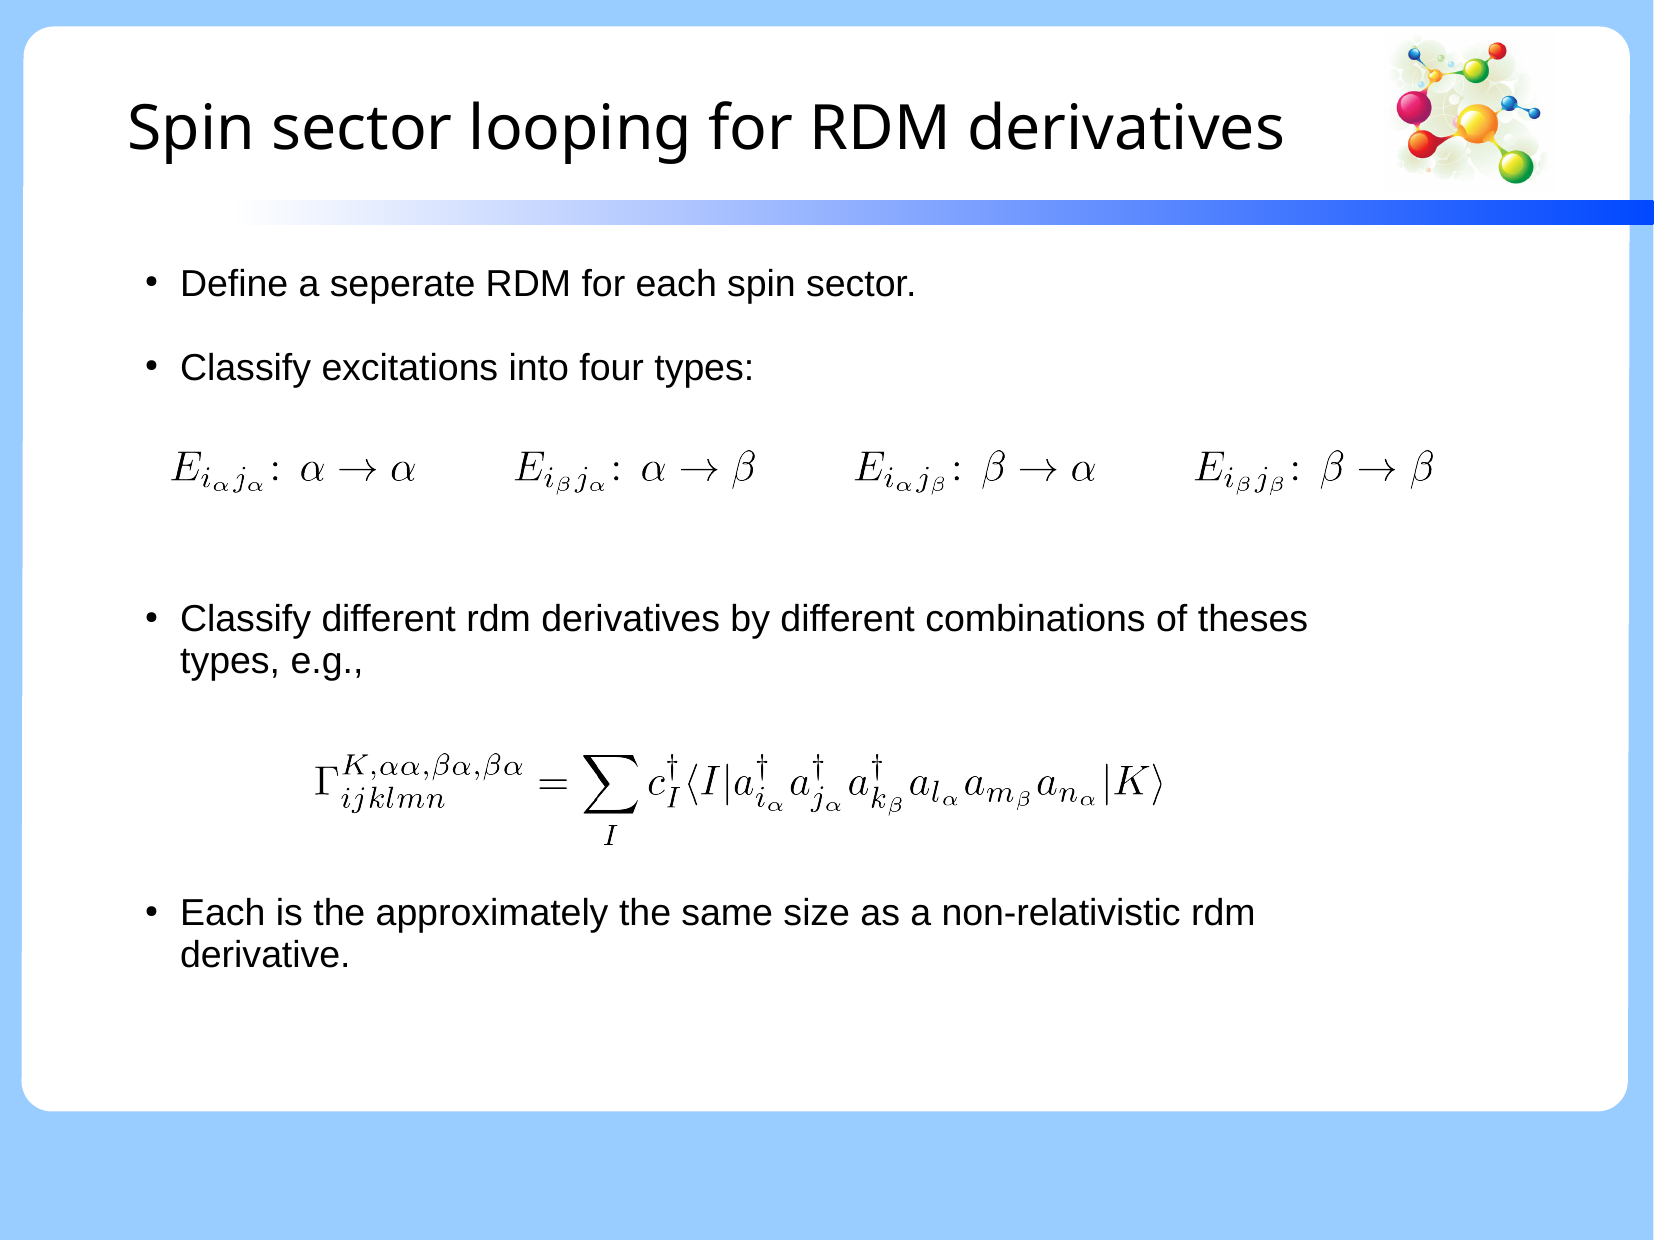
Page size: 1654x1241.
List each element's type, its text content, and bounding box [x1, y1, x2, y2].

table_cell [956, 201, 961, 224]
text_box Define a seperate RDM for each spin sector. Classify excitations into four types: Classify different rdm derivatives by different combinations of theses types, e.g., Each is the approximately the same size as a non-relativistic rdm derivative. [130, 254, 1405, 1241]
title Spin sector looping for RDM derivatives [82, 49, 1332, 201]
table_cell [873, 201, 877, 224]
picture [1382, 29, 1556, 195]
picture [315, 753, 1162, 845]
picture [171, 450, 1433, 495]
